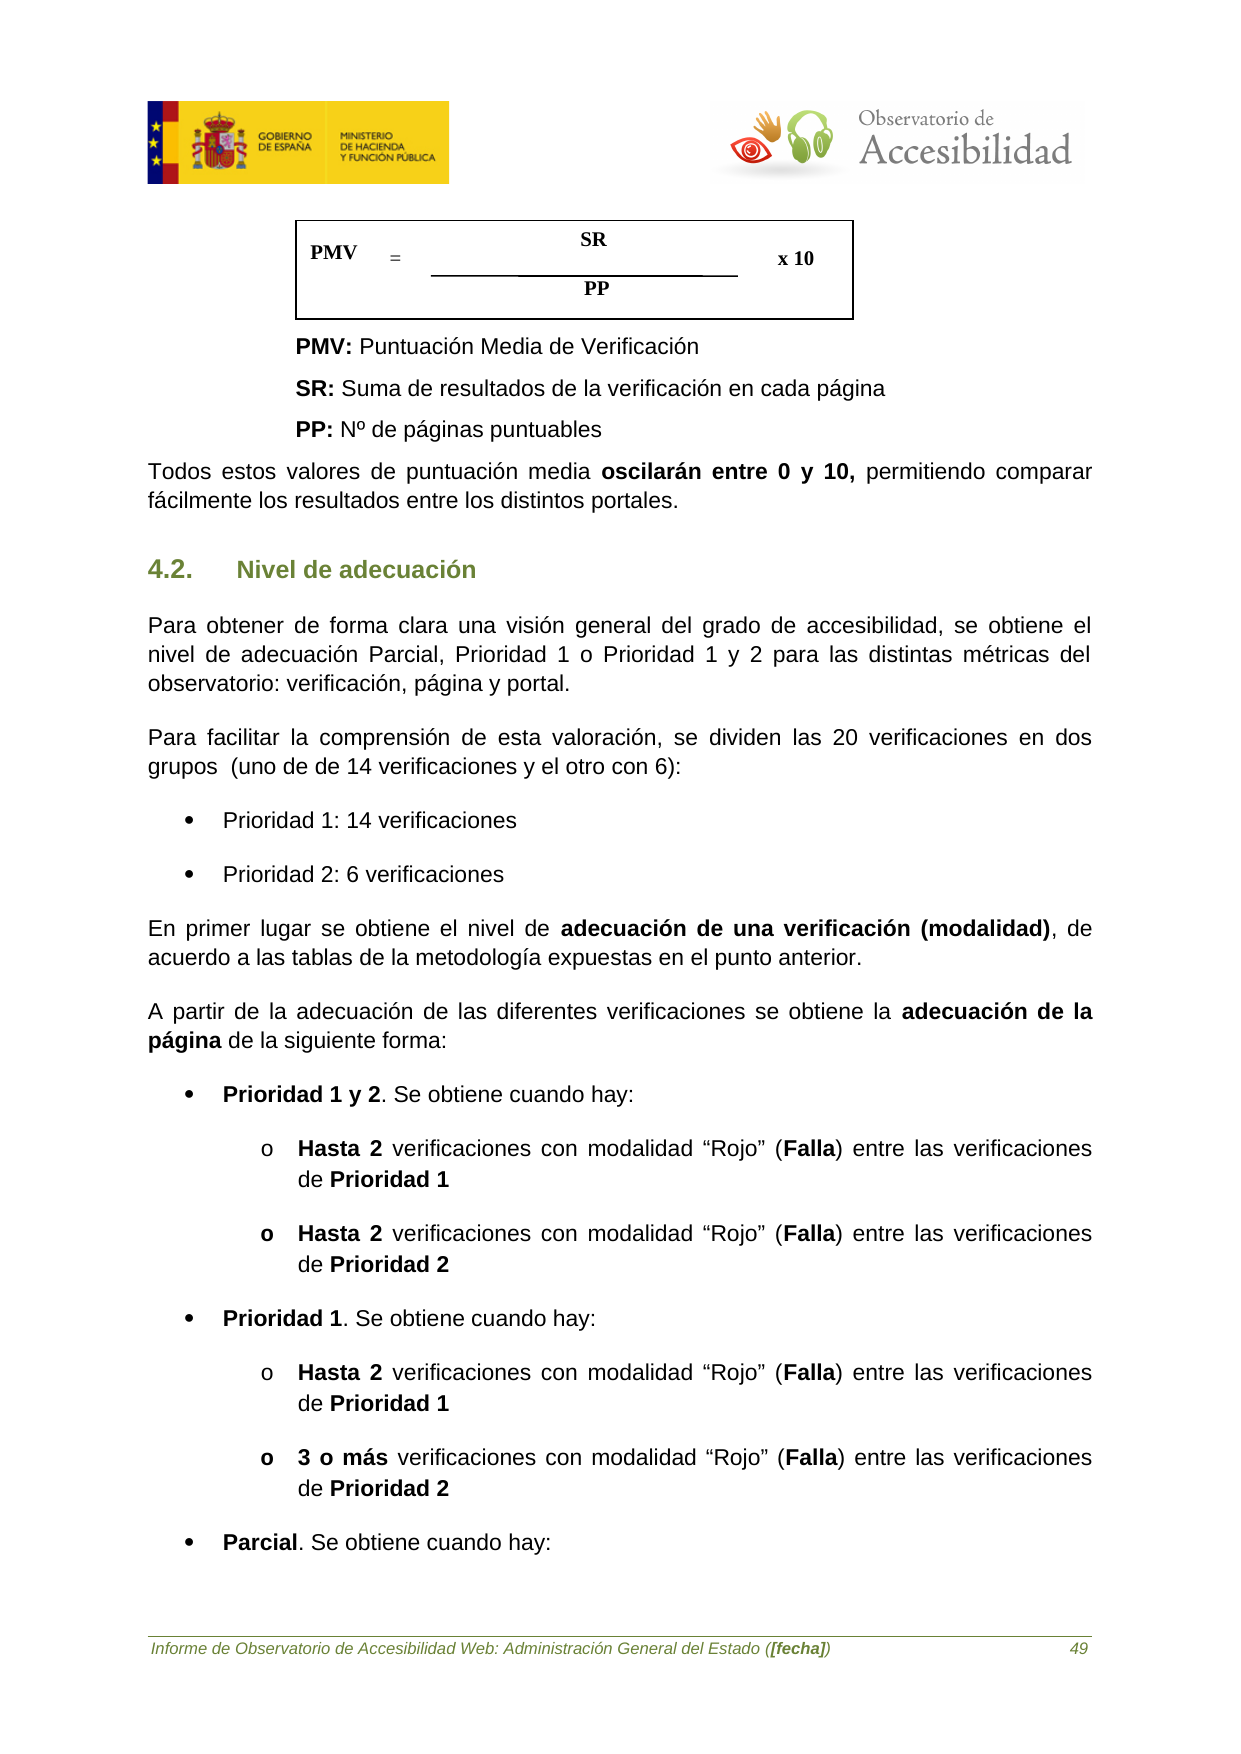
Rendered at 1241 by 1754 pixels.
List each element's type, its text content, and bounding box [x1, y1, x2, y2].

picture [710, 101, 1086, 184]
list Hasta 2 verificaciones con modalidad “Rojo” (Falla) entre las verificaciones de Prioridad 2 [260, 1220, 1092, 1277]
picture [147, 101, 450, 184]
list Hasta 2 verificaciones con modalidad “Rojo” (Falla) entre las verificaciones de Prioridad 1 [260, 1359, 1092, 1416]
list Prioridad 2: 6 verificaciones [185, 861, 1092, 887]
list Hasta 2 verificaciones con modalidad “Rojo” (Falla) entre las verificaciones de Prioridad 1 [260, 1135, 1092, 1192]
list Prioridad 1 y 2. Se obtiene cuando hay: [185, 1081, 1092, 1107]
text En primer lugar se obtiene el nivel de adecuación de una verificación (modalidad), de acuerdo a las tablas de la metodología expuestas en el punto anterior. [148, 915, 1092, 970]
text SR: Suma de resultados de la verificación en cada página [295, 375, 1092, 401]
list 3 o más verificaciones con modalidad “Rojo” (Falla) entre las verificaciones de Prioridad 2 [260, 1443, 1092, 1501]
text PP: Nº de páginas puntuables [295, 416, 1092, 442]
text Para obtener de forma clara una visión general del grado de accesibilidad, se obtiene el nivel de adecuación Parcial, Prioridad 1 o Prioridad 1 y 2 para las distintas métricas del observatorio: verificación, página y portal. [148, 612, 1092, 697]
list Prioridad 1. Se obtiene cuando hay: [185, 1305, 1092, 1331]
subtitle Nivel de adecuación [148, 553, 1092, 584]
text A partir de la adecuación de las diferentes verificaciones se obtiene la adecuación de la página de la siguiente forma: [148, 998, 1092, 1053]
text PMV: Puntuación Media de Verificación [295, 333, 1092, 359]
list Parcial. Se obtiene cuando hay: [185, 1528, 1092, 1555]
text Todos estos valores de puntuación media oscilarán entre 0 y 10, permitiendo comparar fácilmente los resultados entre los distintos portales. [148, 458, 1092, 513]
list Prioridad 1: 14 verificaciones [185, 807, 1092, 833]
text Para facilitar la comprensión de esta valoración, se dividen las 20 verificaciones en dos grupos (uno de de 14 verificaciones y el otro con 6): [148, 724, 1092, 779]
